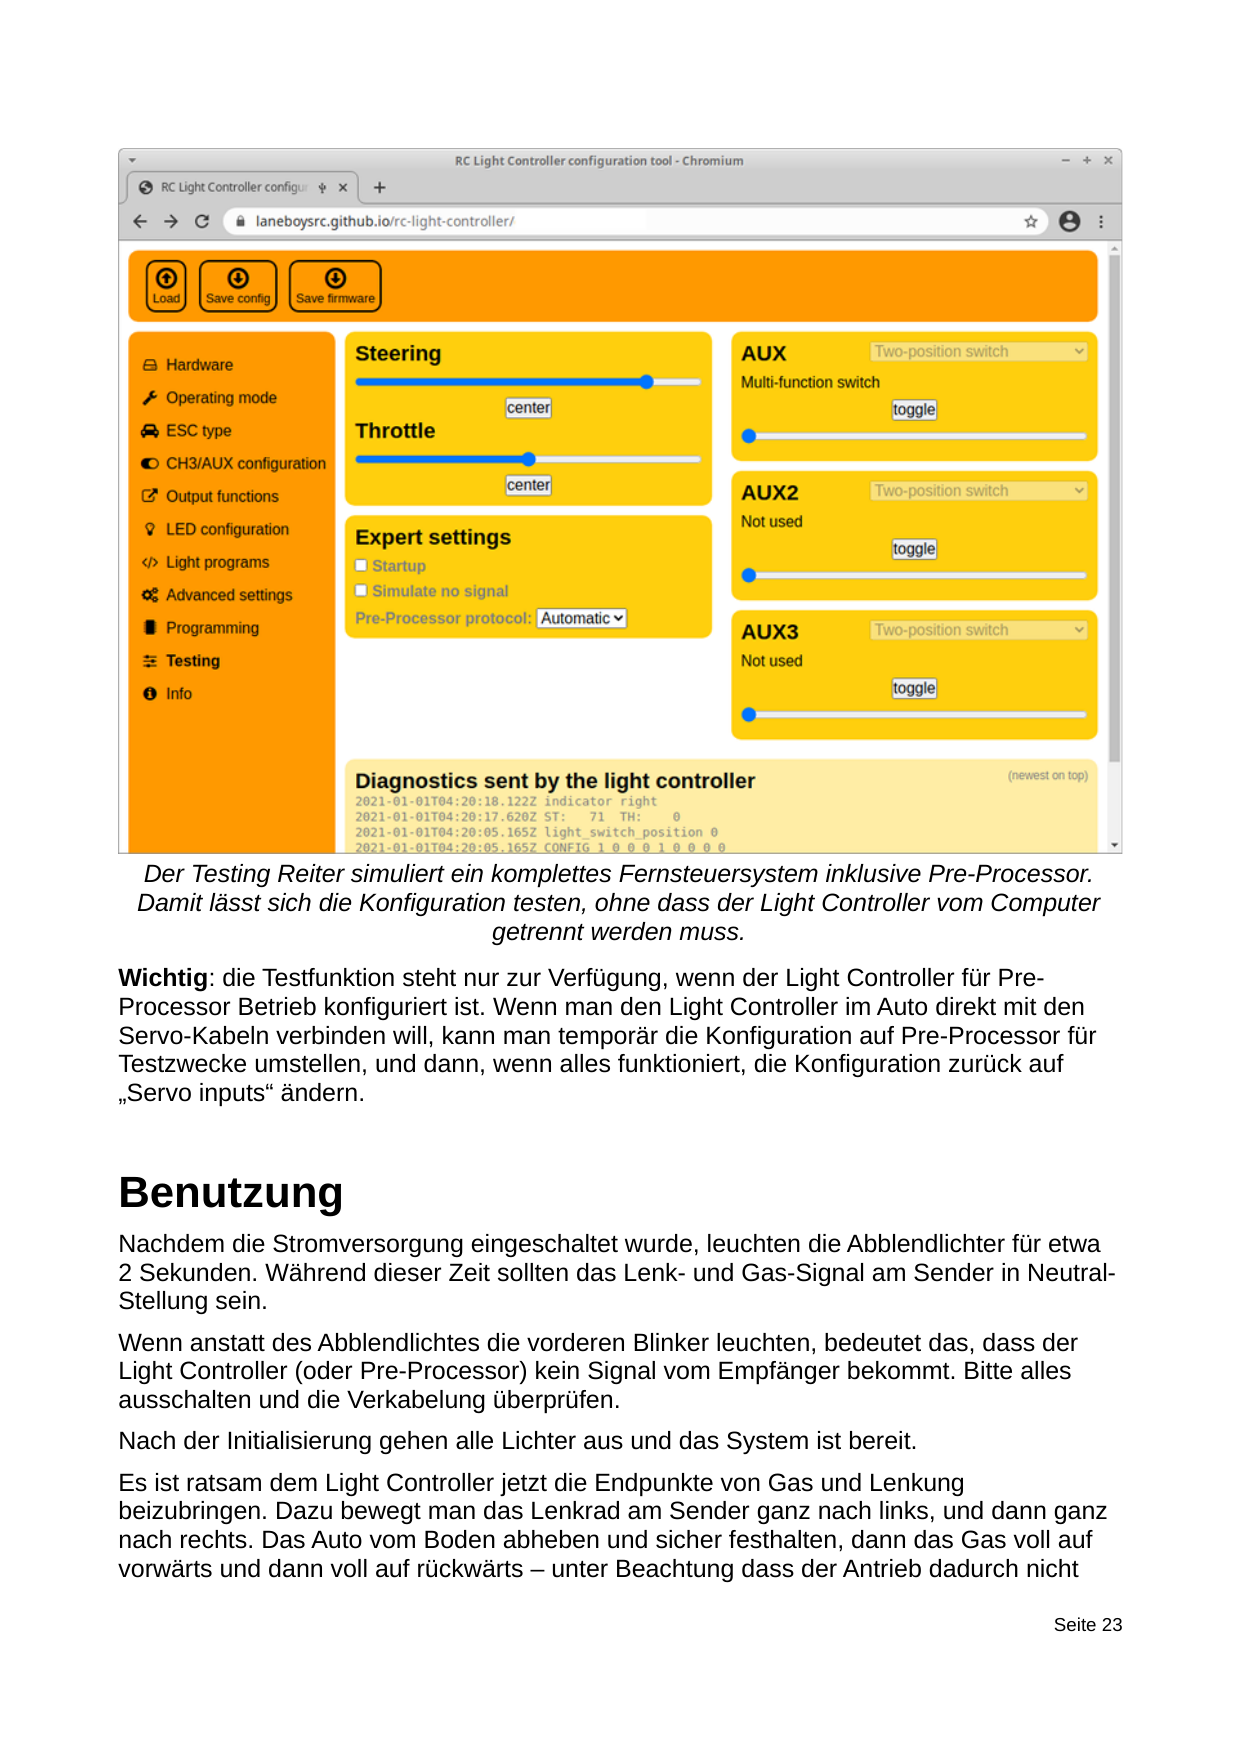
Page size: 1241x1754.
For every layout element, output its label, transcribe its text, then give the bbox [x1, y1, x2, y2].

text Wichtig: die Testfunktion steht nur zur Verfügung, wenn der Light Controller für Pre-Processor Betrieb konfiguriert ist. Wenn man den Light Controller im Auto direkt mit den Servo-Kabeln verbinden will, kann man temporär die Konfiguration auf Pre-Processor für Testzwecke umstellen, und dann, wenn alles funktioniert, die Konfiguration zurück auf „Servo inputs“ ändern. [118, 945, 1122, 1107]
picture [118, 148, 1123, 854]
text Nachdem die Stromversorgung eingeschaltet wurde, leuchten die Abblendlichter für etwa 2 Sekunden. Während dieser Zeit sollten das Lenk- und Gas-Signal am Sender in Neutral-Stellung sein. [118, 1229, 1122, 1315]
text Nach der Initialisierung gehen alle Lichter aus und das System ist bereit. [118, 1426, 1122, 1455]
text Der Testing Reiter simuliert ein komplettes Fernsteuersystem inklusive Pre-Processor. Damit lässt sich die Konfiguration testen, ohne dass der Light Controller vom Computer getrennt werden muss. [118, 854, 1122, 945]
subtitle Benutzung [118, 1167, 1122, 1217]
text Es ist ratsam dem Light Controller jetzt die Endpunkte von Gas und Lenkung beizubringen. Dazu bewegt man das Lenkrad am Sender ganz nach links, und dann ganz nach rechts. Das Auto vom Boden abheben und sicher festhalten, dann das Gas voll auf vorwärts und dann voll auf rückwärts – unter Beachtung dass der Antrieb dadurch nicht [118, 1467, 1122, 1582]
text Wenn anstatt des Abblendlichtes die vorderen Blinker leuchten, bedeutet das, dass der Light Controller (oder Pre-Processor) kein Signal vom Empfänger bekommt. Bitte alles ausschalten und die Verkabelung überprüfen. [118, 1327, 1122, 1414]
text [118, 118, 1122, 148]
